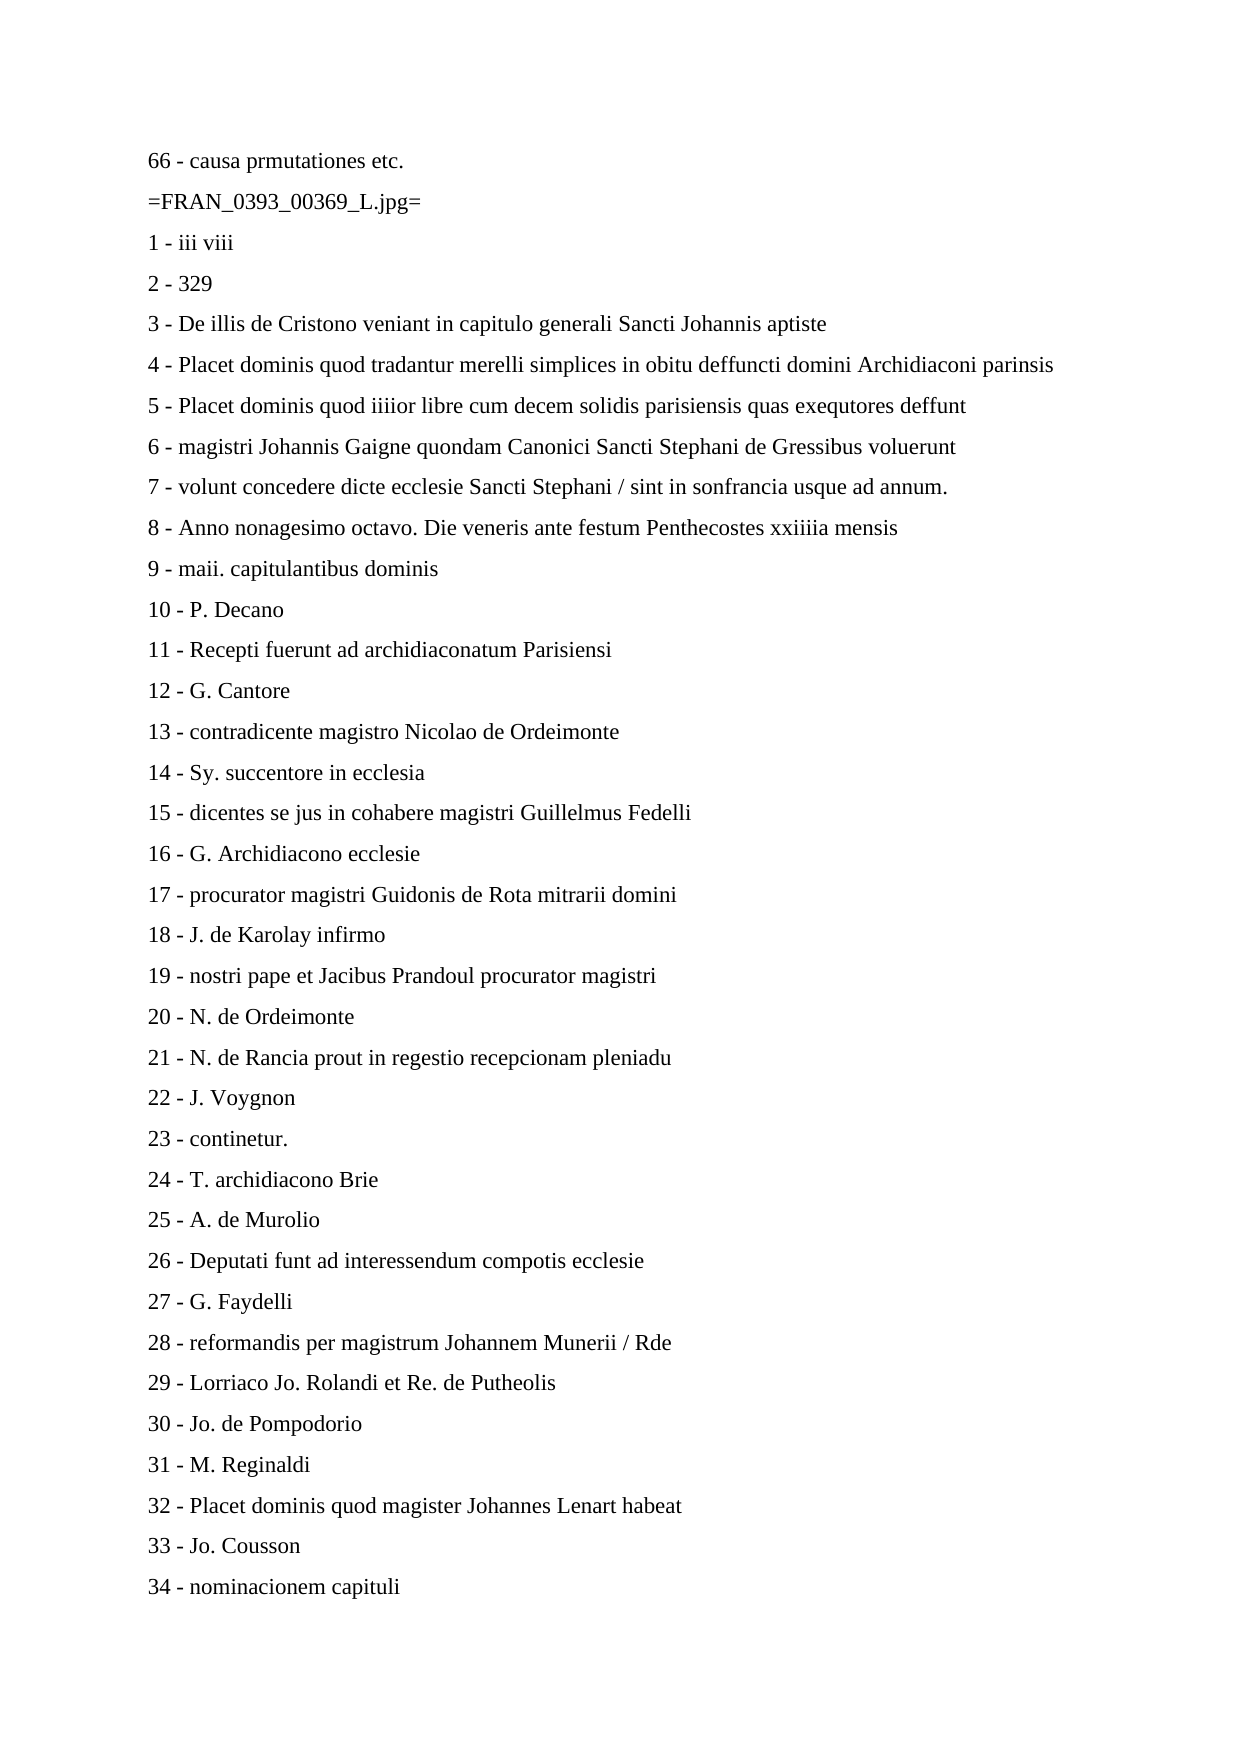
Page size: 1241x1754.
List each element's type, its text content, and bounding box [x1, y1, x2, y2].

text 17 - procurator magistri Guidonis de Rota mitrarii domini [148, 881, 1093, 907]
text 9 - maii. capitulantibus dominis [148, 555, 1093, 581]
text 2 - 329 [148, 270, 1093, 296]
text 66 - causa prmutationes etc. [148, 148, 1093, 174]
text 30 - Jo. de Pompodorio [148, 1410, 1093, 1437]
text 27 - G. Faydelli [148, 1288, 1093, 1314]
text 3 - De illis de Cristono veniant in capitulo generali Sancti Johannis aptiste [148, 311, 1093, 337]
text 12 - G. Cantore [148, 677, 1093, 703]
text 5 - Placet dominis quod iiiior libre cum decem solidis parisiensis quas exequtores deffunt [148, 392, 1093, 418]
text 22 - J. Voygnon [148, 1084, 1093, 1111]
text 33 - Jo. Cousson [148, 1532, 1093, 1559]
text 14 - Sy. succentore in ecclesia [148, 758, 1093, 785]
text 26 - Deputati funt ad interessendum compotis ecclesie [148, 1247, 1093, 1274]
text 32 - Placet dominis quod magister Johannes Lenart habeat [148, 1492, 1093, 1518]
text 28 - reformandis per magistrum Johannem Munerii / Rde [148, 1329, 1093, 1355]
text 24 - T. archidiacono Brie [148, 1166, 1093, 1192]
text 1 - iii viii [148, 229, 1093, 255]
text 19 - nostri pape et Jacibus Prandoul procurator magistri [148, 962, 1093, 988]
text 15 - dicentes se jus in cohabere magistri Guillelmus Fedelli [148, 799, 1093, 826]
text 11 - Recepti fuerunt ad archidiaconatum Parisiensi [148, 636, 1093, 663]
text 20 - N. de Ordeimonte [148, 1003, 1093, 1029]
text 13 - contradicente magistro Nicolao de Ordeimonte [148, 718, 1093, 744]
text 10 - P. Decano [148, 596, 1093, 622]
text 31 - M. Reginaldi [148, 1451, 1093, 1477]
text 18 - J. de Karolay infirmo [148, 921, 1093, 948]
text =FRAN_0393_00369_L.jpg= [148, 188, 1093, 215]
text 8 - Anno nonagesimo octavo. Die veneris ante festum Penthecostes xxiiiia mensis [148, 514, 1093, 541]
text 7 - volunt concedere dicte ecclesie Sancti Stephani / sint in sonfrancia usque ad annum. [148, 473, 1093, 500]
text 34 - nominacionem capituli [148, 1573, 1093, 1599]
text 16 - G. Archidiacono ecclesie [148, 840, 1093, 866]
text 25 - A. de Murolio [148, 1207, 1093, 1233]
text 23 - continetur. [148, 1125, 1093, 1151]
text 6 - magistri Johannis Gaigne quondam Canonici Sancti Stephani de Gressibus voluerunt [148, 433, 1093, 459]
text 4 - Placet dominis quod tradantur merelli simplices in obitu deffuncti domini Archidiaconi parinsis [148, 351, 1093, 378]
text 21 - N. de Rancia prout in regestio recepcionam pleniadu [148, 1044, 1093, 1070]
text 29 - Lorriaco Jo. Rolandi et Re. de Putheolis [148, 1369, 1093, 1396]
